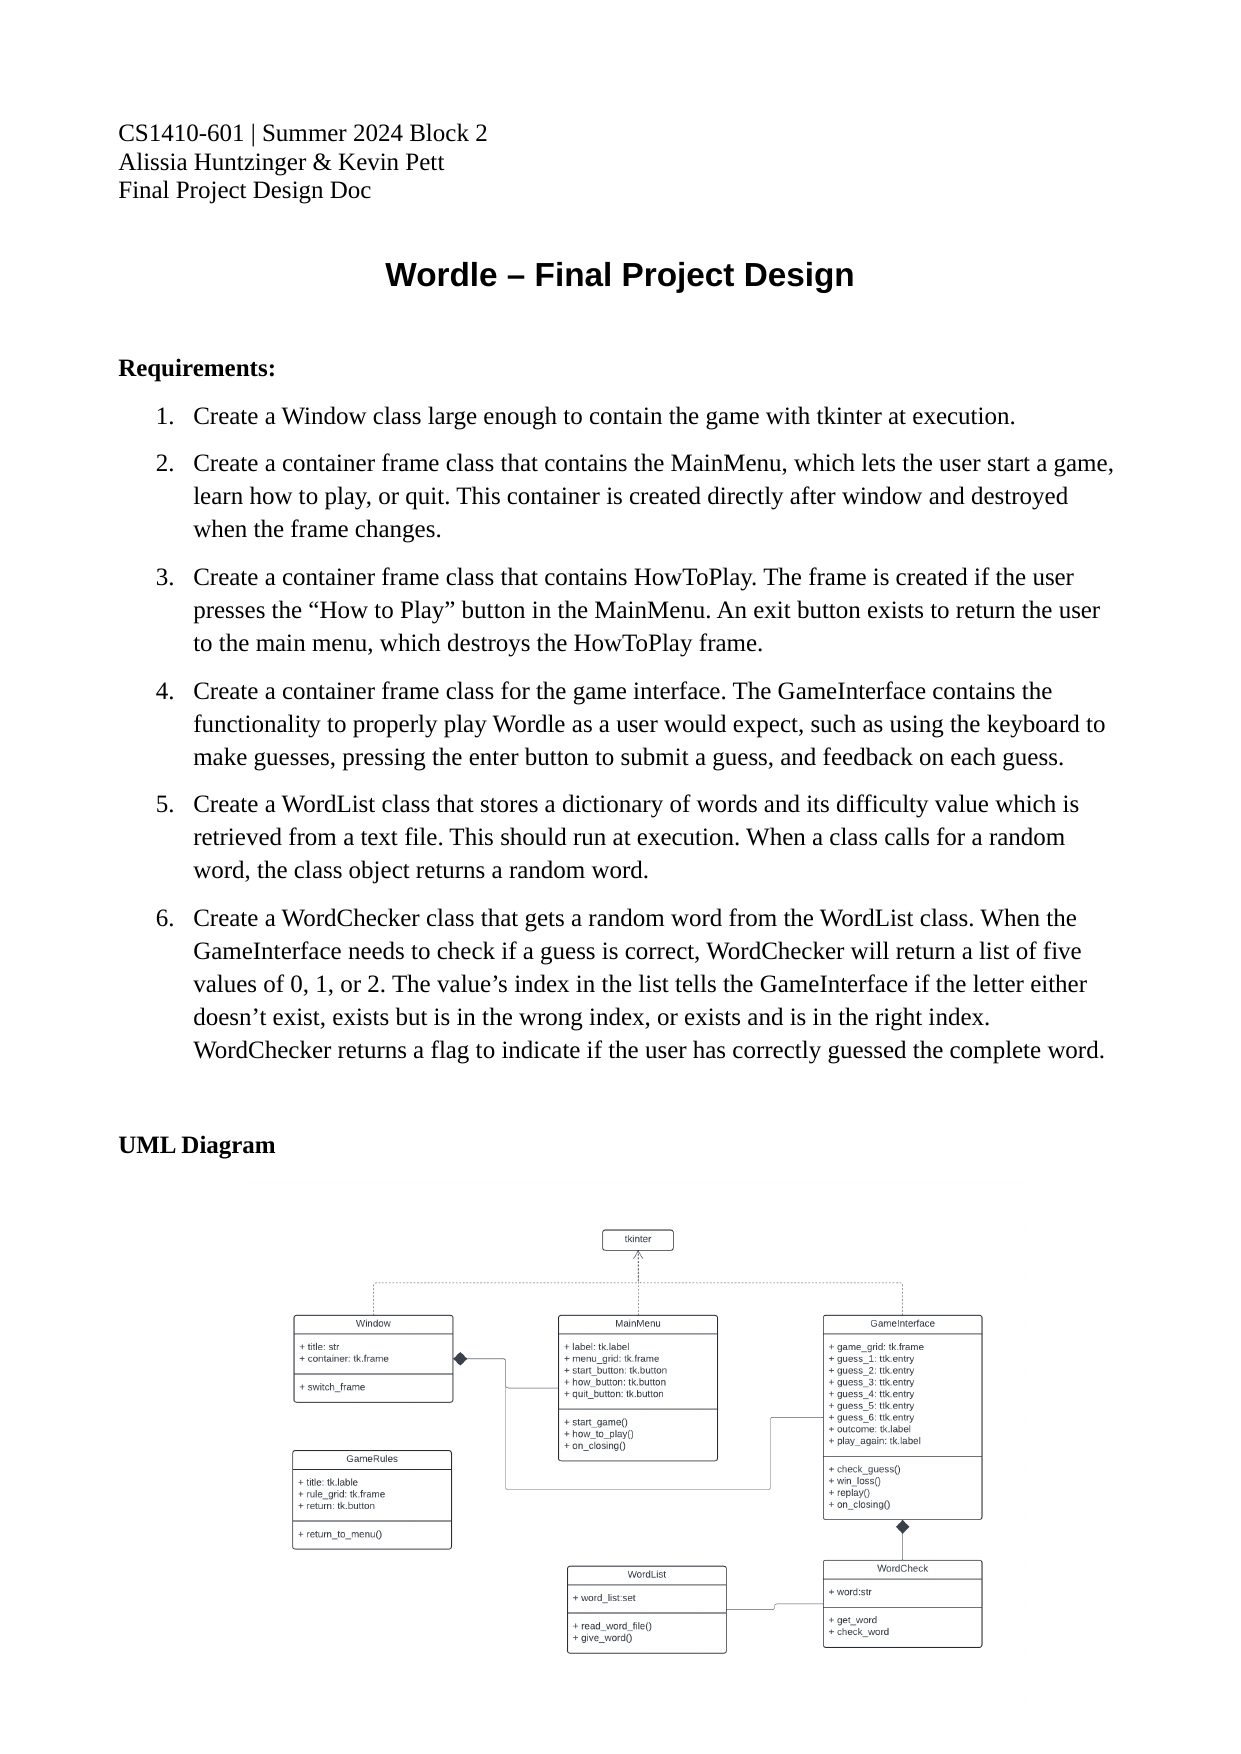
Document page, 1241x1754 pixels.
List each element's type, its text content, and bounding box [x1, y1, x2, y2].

list Create a Window class large enough to contain the game with tkinter at execution. [156, 401, 1122, 429]
list Create a container frame class for the game interface. The GameInterface contains the functionality to properly play Wordle as a user would expect, such as using the keyboard to make guesses, pressing the enter button to submit a guess, and feedback on each guess. [156, 676, 1122, 771]
picture [240, 1180, 1028, 1715]
list Create a WordChecker class that gets a random word from the WordList class. When the GameInterface needs to check if a guess is correct, WordChecker will return a list of five values of 0, 1, or 2. The value’s index in the list tells the GameInterface if the letter either doesn’t exist, exists but is in the wrong index, or exists and is in the right index. WordChecker returns a flag to indicate if the user has correctly guessed the complete word. [156, 903, 1122, 1064]
list Create a WordList class that stores a dictionary of words and its difficulty value which is retrieved from a text file. This should run at execution. When a class calls for a random word, the class object returns a random word. [156, 789, 1122, 884]
text Requirements: [118, 353, 1122, 382]
text UML Diagram [118, 1130, 1122, 1159]
subtitle Wordle – Final Project Design [118, 255, 1122, 293]
list Create a container frame class that contains the MainMenu, which lets the user start a game, learn how to play, or quit. This container is created directly after window and destroyed when the frame changes. [156, 448, 1122, 543]
list Create a container frame class that contains HowToPlay. The frame is created if the user presses the “How to Play” button in the MainMenu. An exit button exists to return the user to the main menu, which destroys the HowToPlay frame. [156, 562, 1122, 657]
